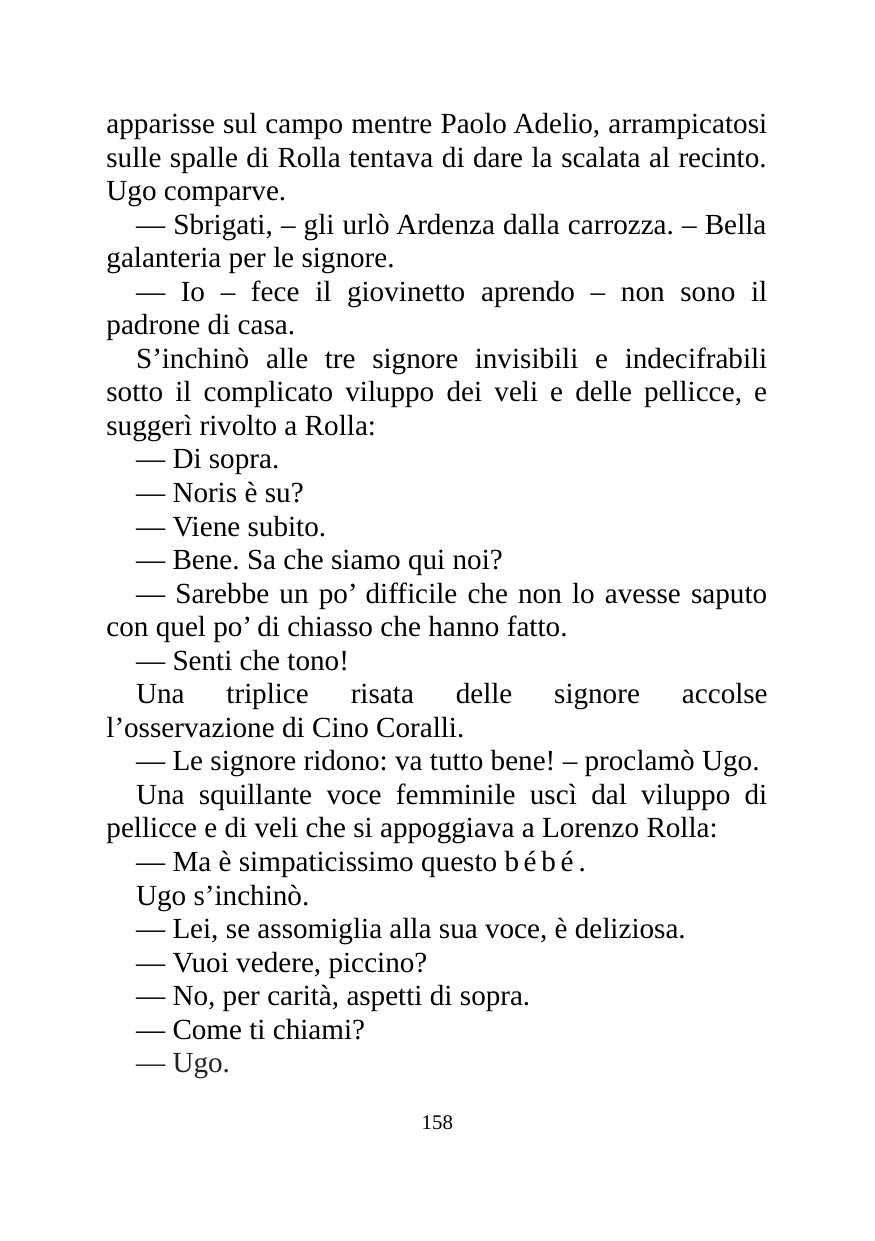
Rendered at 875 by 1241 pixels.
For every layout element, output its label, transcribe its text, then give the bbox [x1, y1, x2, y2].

text Ugo s’inchinò. [106, 878, 768, 911]
text — No, per carità, aspetti di sopra. [106, 978, 768, 1012]
text — Bene. Sa che siamo qui noi? [106, 542, 768, 576]
text — Vuoi vedere, piccino? [106, 945, 768, 978]
text Una triplice risata delle signore accolse l’osservazione di Cino Coralli. [106, 676, 768, 743]
text S’inchinò alle tre signore invisibili e indecifrabili sotto il complicato viluppo dei veli e delle pellicce, e suggerì rivolto a Rolla: [106, 341, 768, 442]
text — Di sopra. [106, 442, 768, 475]
text — Sbrigati, – gli urlò Ardenza dalla carrozza. – Bella galanteria per le signore. [106, 207, 768, 274]
text — Ma è simpaticissimo questo bébé. [106, 844, 768, 878]
text — Sarebbe un po’ difficile che non lo avesse saputo con quel po’ di chiasso che hanno fatto. [106, 576, 768, 643]
text — Viene subito. [106, 509, 768, 542]
text — Come ti chiami? [106, 1012, 768, 1045]
text — Io – fece il giovinetto aprendo – non sono il padrone di casa. [106, 274, 768, 341]
text — Senti che tono! [106, 643, 768, 676]
text apparisse sul campo mentre Paolo Adelio, arrampicatosi sulle spalle di Rolla tentava di dare la scalata al recinto. Ugo comparve. [106, 106, 768, 207]
text — Lei, se assomiglia alla sua voce, è deliziosa. [106, 911, 768, 945]
text — Ugo. [106, 1045, 768, 1079]
text Una squillante voce femminile uscì dal viluppo di pellicce e di veli che si appoggiava a Lorenzo Rolla: [106, 777, 768, 844]
text — Le signore ridono: va tutto bene! – proclamò Ugo. [106, 743, 768, 777]
text — Noris è su? [106, 475, 768, 509]
